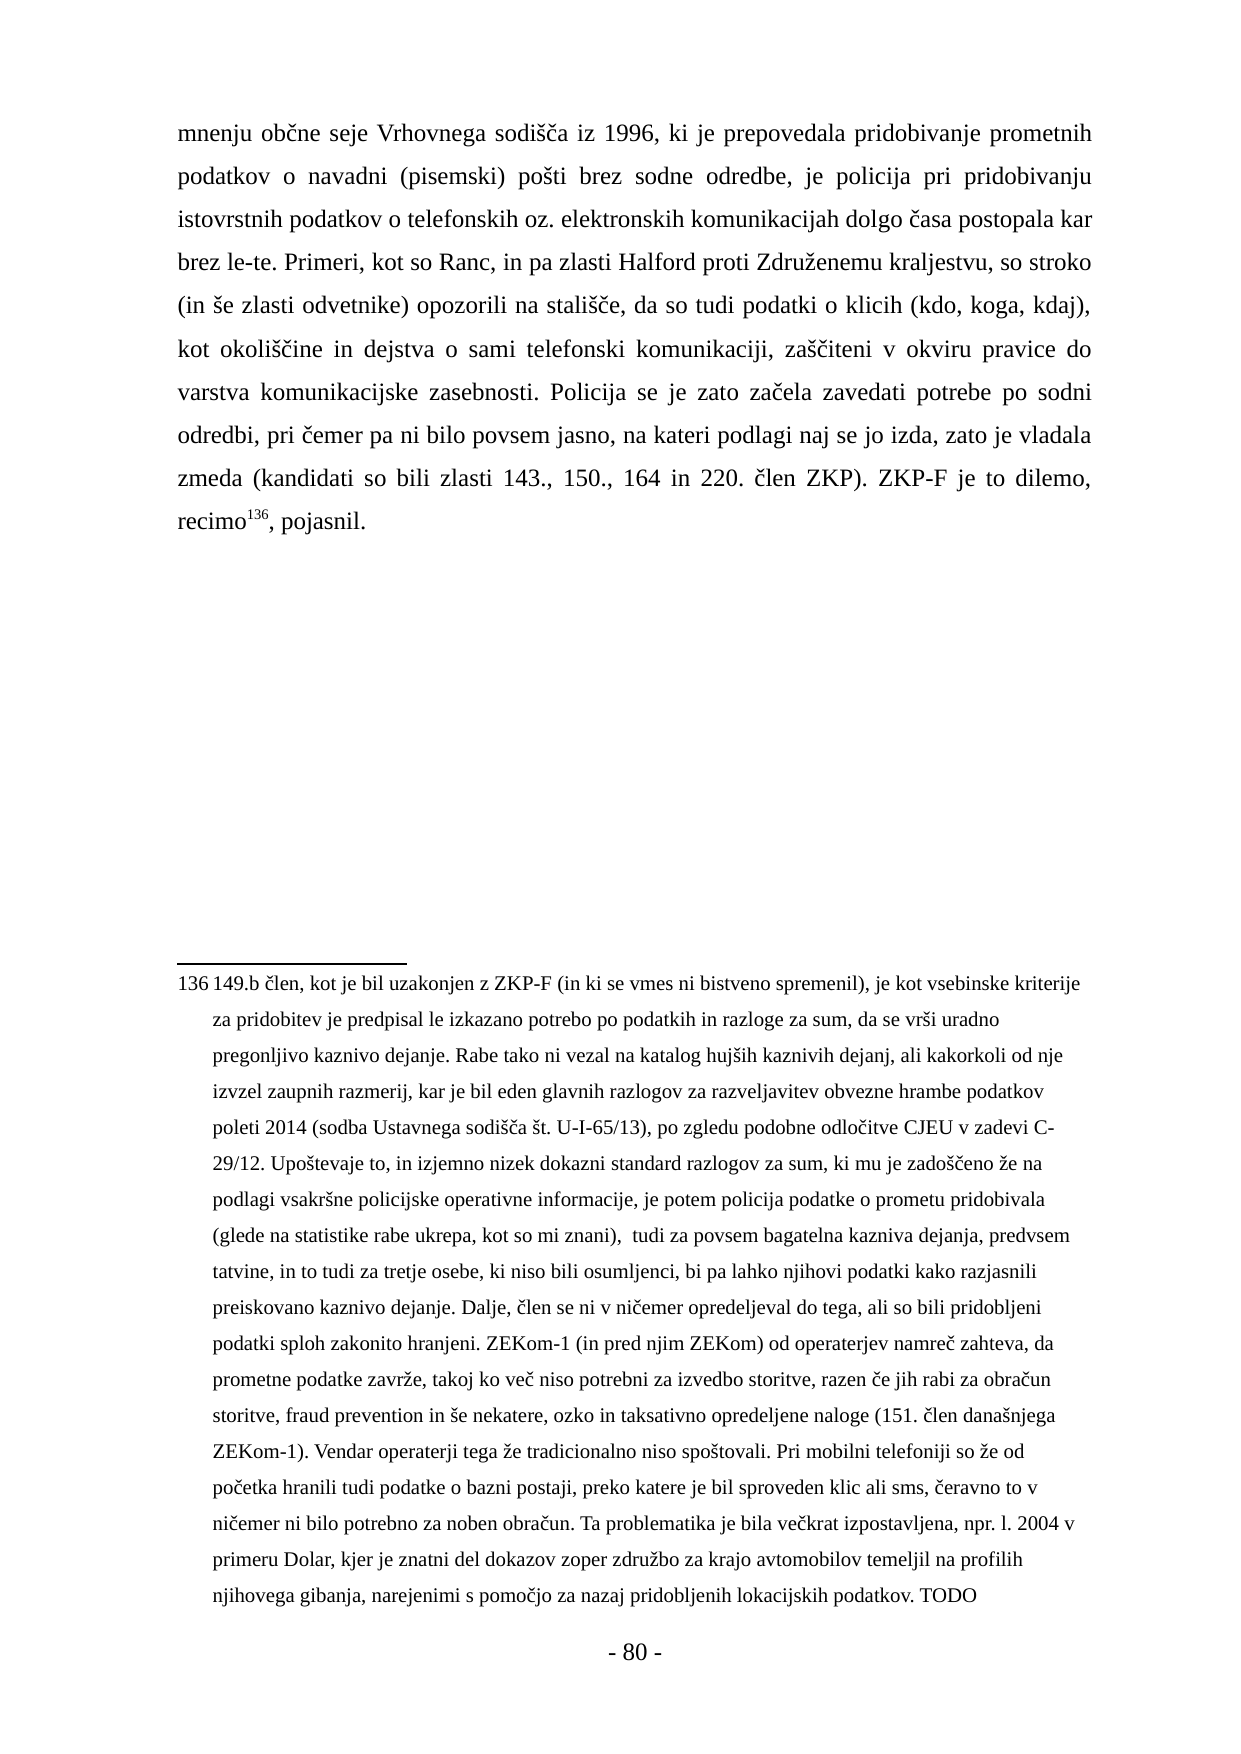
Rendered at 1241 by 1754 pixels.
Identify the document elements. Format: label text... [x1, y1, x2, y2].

text 149.b člen, kot je bil uzakonjen z ZKP-F (in ki se vmes ni bistveno spremenil), je kot vsebinske kriterije za pridobitev je predpisal le izkazano potrebo po podatkih in razloge za sum, da se vrši uradno pregonljivo kaznivo dejanje. Rabe tako ni vezal na katalog hujših kaznivih dejanj, ali kakorkoli od nje izvzel zaupnih razmerij, kar je bil eden glavnih razlogov za razveljavitev obvezne hrambe podatkov poleti 2014 (sodba Ustavnega sodišča št. U-I-65/13), po zgledu podobne odločitve CJEU v zadevi C-29/12. Upoštevaje to, in izjemno nizek dokazni standard razlogov za sum, ki mu je zadoščeno že na podlagi vsakršne policijske operativne informacije, je potem policija podatke o prometu pridobivala (glede na statistike rabe ukrepa, kot so mi znani), tudi za povsem bagatelna kazniva dejanja, predvsem tatvine, in to tudi za tretje osebe, ki niso bili osumljenci, bi pa lahko njihovi podatki kako razjasnili preiskovano kaznivo dejanje. Dalje, člen se ni v ničemer opredeljeval do tega, ali so bili pridobljeni podatki sploh zakonito hranjeni. ZEKom-1 (in pred njim ZEKom) od operaterjev namreč zahteva, da prometne podatke zavrže, takoj ko več niso potrebni za izvedbo storitve, razen če jih rabi za obračun storitve, fraud prevention in še nekatere, ozko in taksativno opredeljene naloge (151. člen današnjega ZEKom-1). Vendar operaterji tega že tradicionalno niso spoštovali. Pri mobilni telefoniji so že od početka hranili tudi podatke o bazni postaji, preko katere je bil sproveden klic ali sms, čeravno to v ničemer ni bilo potrebno za noben obračun. Ta problematika je bila večkrat izpostavljena, npr. l. 2004 v primeru Dolar, kjer je znatni del dokazov zoper združbo za krajo avtomobilov temeljil na profilih njihovega gibanja, narejenimi s pomočjo za nazaj pridobljenih lokacijskih podatkov. TODO [177, 970, 1093, 1607]
text mnenju občne seje Vrhovnega sodišča iz 1996, ki je prepovedala pridobivanje prometnih podatkov o navadni (pisemski) pošti brez sodne odredbe, je policija pri pridobivanju istovrstnih podatkov o telefonskih oz. elektronskih komunikacijah dolgo časa postopala kar brez le-te. Primeri, kot so Ranc, in pa zlasti Halford proti Združenemu kraljestvu, so stroko (in še zlasti odvetnike) opozorili na stališče, da so tudi podatki o klicih (kdo, koga, kdaj), kot okoliščine in dejstva o sami telefonski komunikaciji, zaščiteni v okviru pravice do varstva komunikacijske zasebnosti. Policija se je zato začela zavedati potrebe po sodni odredbi, pri čemer pa ni bilo povsem jasno, na kateri podlagi naj se jo izda, zato je vladala zmeda (kandidati so bili zlasti 143., 150., 164 in 220. člen ZKP). ZKP-F je to dilemo, recimo, pojasnil. [177, 118, 1093, 535]
